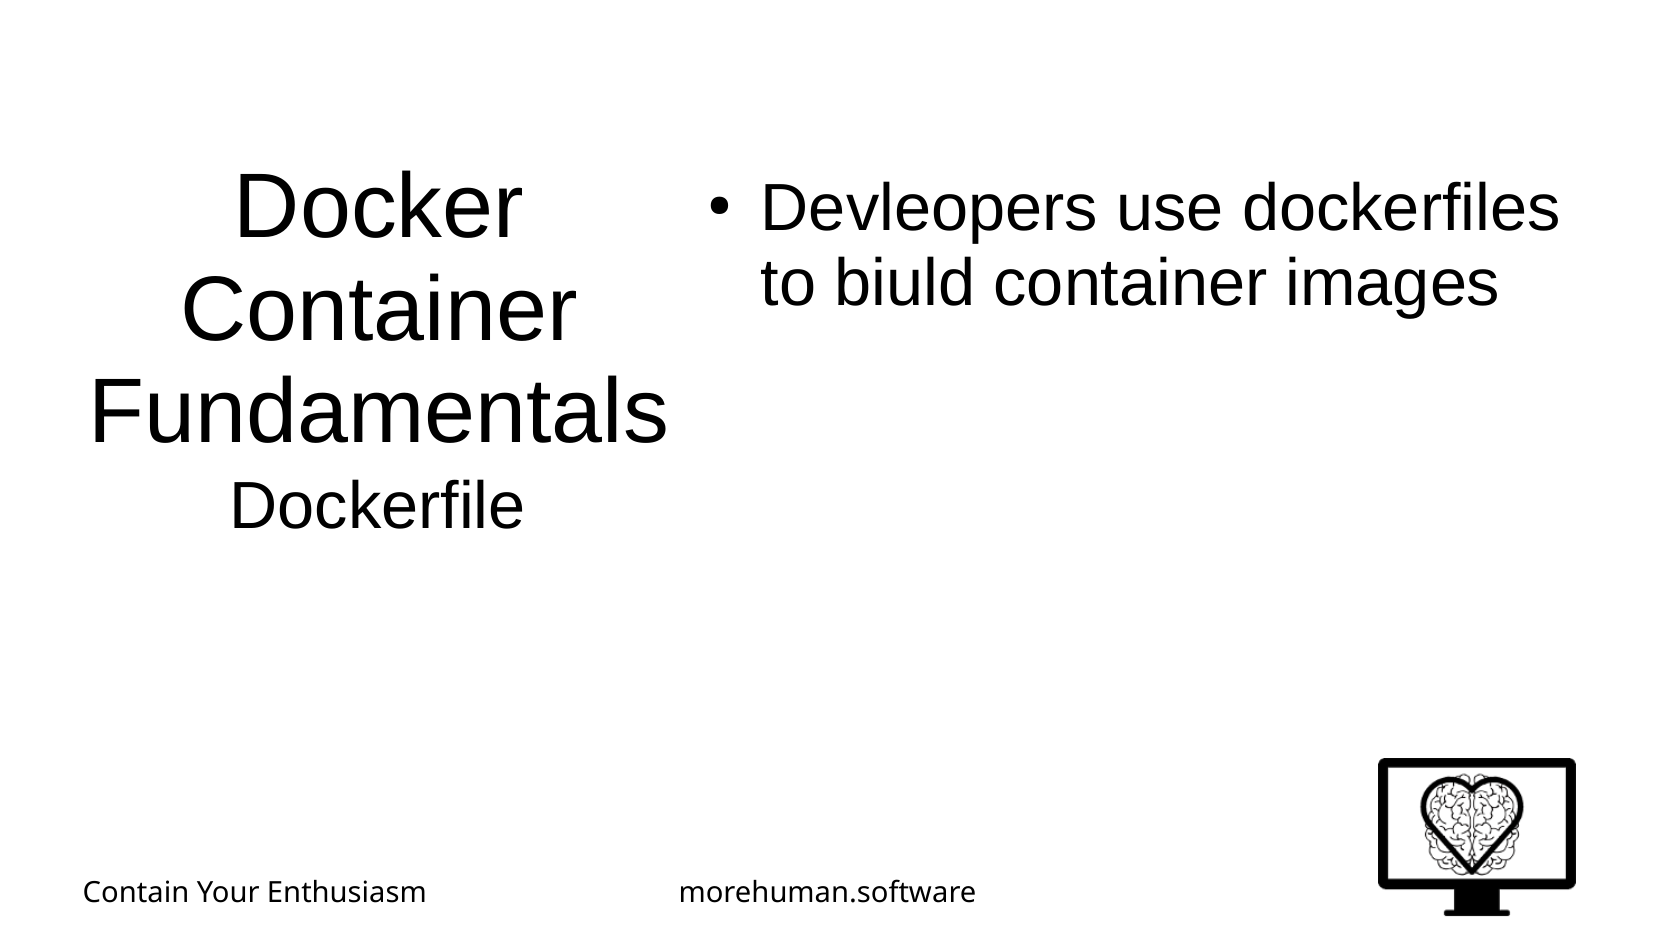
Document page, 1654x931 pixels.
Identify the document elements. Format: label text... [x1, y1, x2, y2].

title Docker Container Fundamentals [83, 154, 676, 463]
list Devleopers use dockerfiles to biuld container images [690, 169, 1572, 545]
picture [1378, 758, 1576, 925]
text_box Dockerfile [81, 467, 674, 773]
